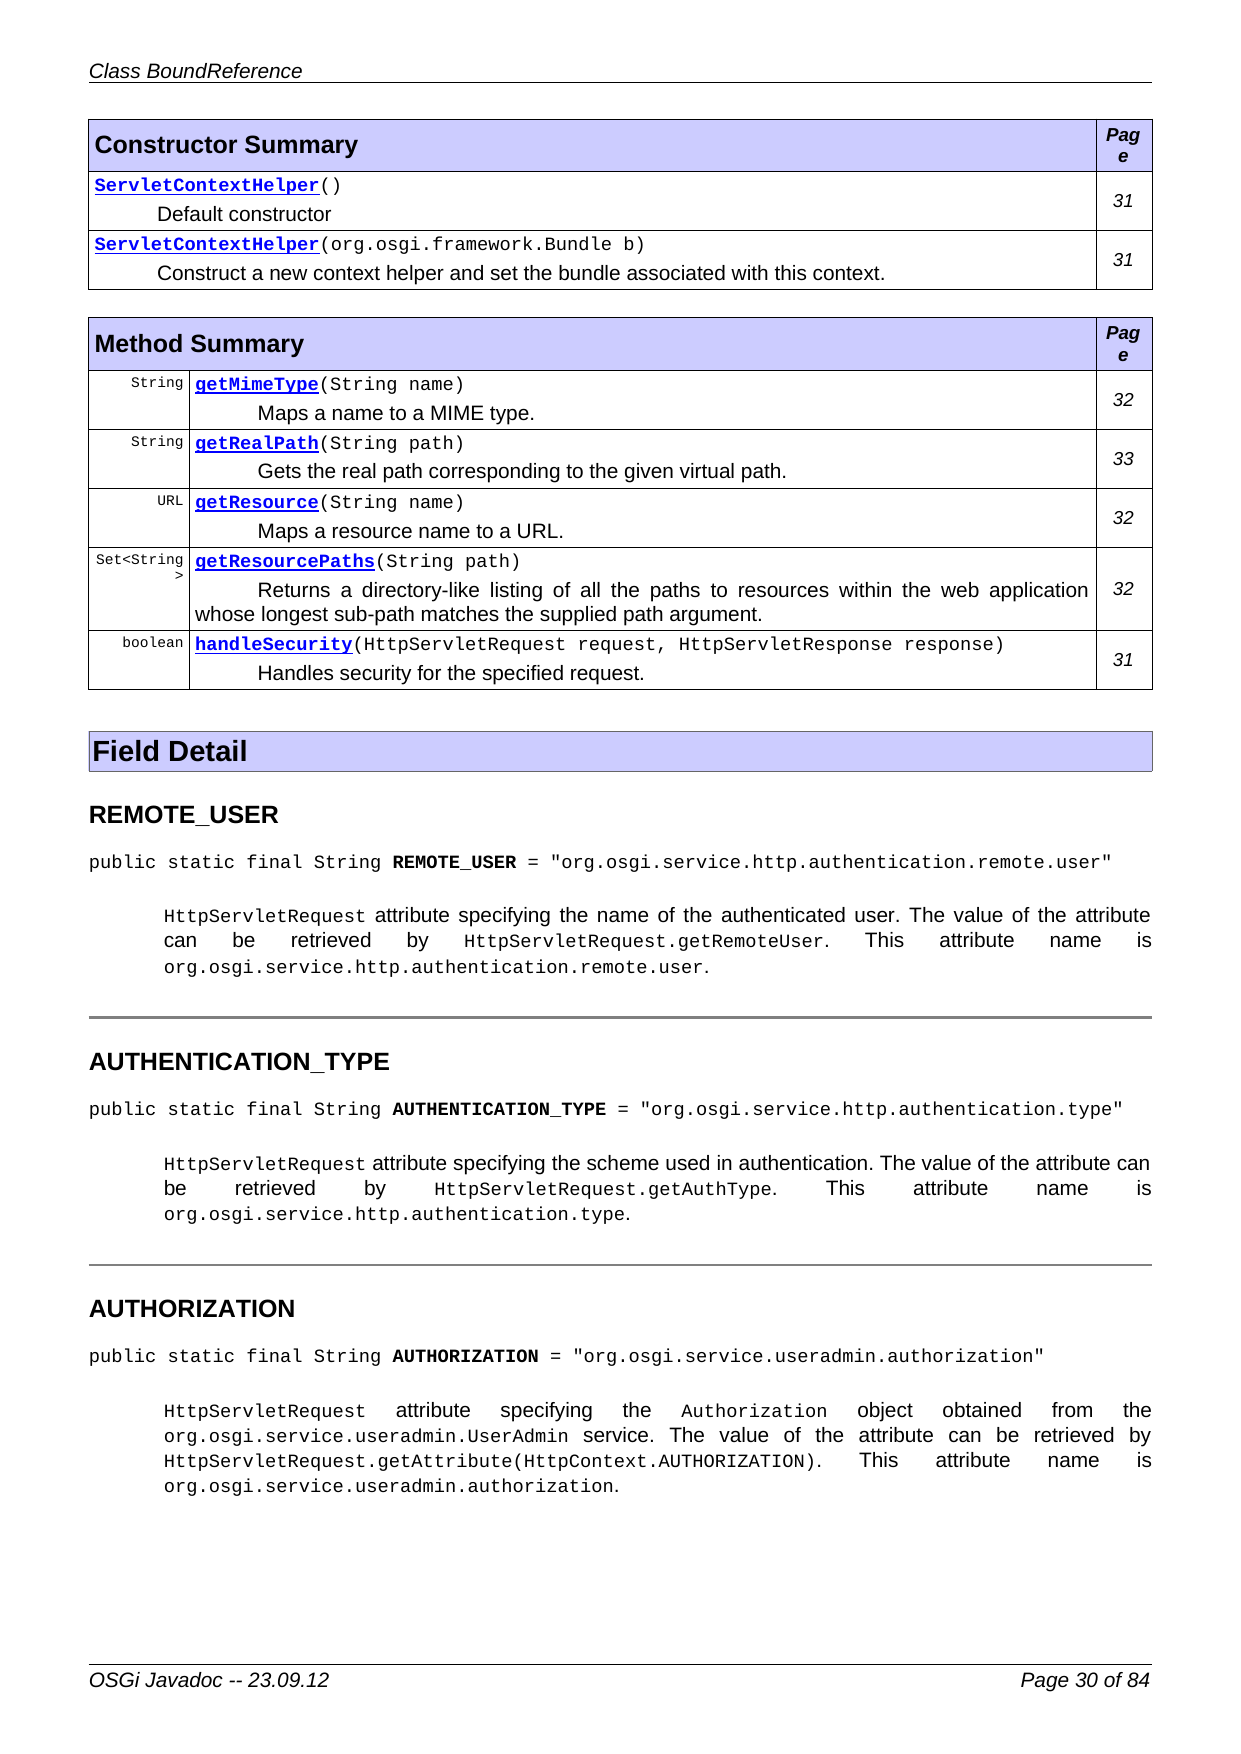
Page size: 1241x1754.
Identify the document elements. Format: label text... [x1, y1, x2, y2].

table_header Page [1097, 318, 1152, 370]
table_header Constructor Summary [89, 120, 1096, 171]
table_cell [1097, 172, 1152, 230]
table_header Method Summary [89, 318, 1096, 370]
table_cell getResourcePaths(String path) Returns a directory-like listing of all the paths to resources within the web application whose longest sub-path matches the supplied path argument. [190, 548, 1096, 630]
table_cell getRealPath(String path) Gets the real path corresponding to the given virtual path. [190, 430, 1096, 488]
table_cell getMimeType(String name) Maps a name to a MIME type. [190, 371, 1096, 429]
table_cell Set<String> [89, 548, 189, 630]
table_cell [1097, 371, 1152, 429]
table_cell String [89, 371, 189, 429]
table_cell handleSecurity(HttpServletRequest request, HttpServletResponse response) Handles security for the specified request. [190, 631, 1096, 689]
table_cell [1097, 548, 1152, 630]
table_cell String [89, 430, 189, 488]
table_cell URL [89, 489, 189, 547]
subtitle REMOTE_USER [88, 800, 1152, 828]
table_cell [1097, 631, 1152, 689]
table_cell ServletContextHelper() Default constructor [89, 172, 1096, 230]
table_cell [1097, 489, 1152, 547]
text HttpServletRequest attribute specifying the scheme used in authentication. The value of the attribute can be retrieved by HttpServletRequest.getAuthType. This attribute name is org.osgi.service.http.authentication.type. [163, 1150, 1152, 1226]
text HttpServletRequest attribute specifying the name of the authenticated user. The value of the attribute can be retrieved by HttpServletRequest.getRemoteUser. This attribute name is org.osgi.service.http.authentication.remote.user. [163, 903, 1152, 979]
table_cell boolean [89, 631, 189, 689]
table_cell ServletContextHelper(org.osgi.framework.Bundle b) Construct a new context helper and set the bundle associated with this context. [89, 231, 1096, 289]
subtitle Field Detail [90, 732, 1152, 771]
text HttpServletRequest attribute specifying the Authorization object obtained from the org.osgi.service.useradmin.UserAdmin service. The value of the attribute can be retrieved by HttpServletRequest.getAttribute(HttpContext.AUTHORIZATION). This attribute name is org.osgi.service.useradmin.authorization. [163, 1397, 1152, 1498]
text public static final String AUTHENTICATION_TYPE = "org.osgi.service.http.authentication.type" [88, 1100, 1152, 1121]
subtitle AUTHORIZATION [88, 1294, 1152, 1323]
text public static final String AUTHORIZATION = "org.osgi.service.useradmin.authorization" [88, 1347, 1152, 1368]
table_cell getResource(String name) Maps a resource name to a URL. [190, 489, 1096, 547]
text public static final String REMOTE_USER = "org.osgi.service.http.authentication.remote.user" [88, 853, 1152, 874]
subtitle AUTHENTICATION_TYPE [88, 1047, 1152, 1076]
table_header Page [1097, 120, 1152, 171]
table_cell [1097, 231, 1152, 289]
table_cell [1097, 430, 1152, 488]
